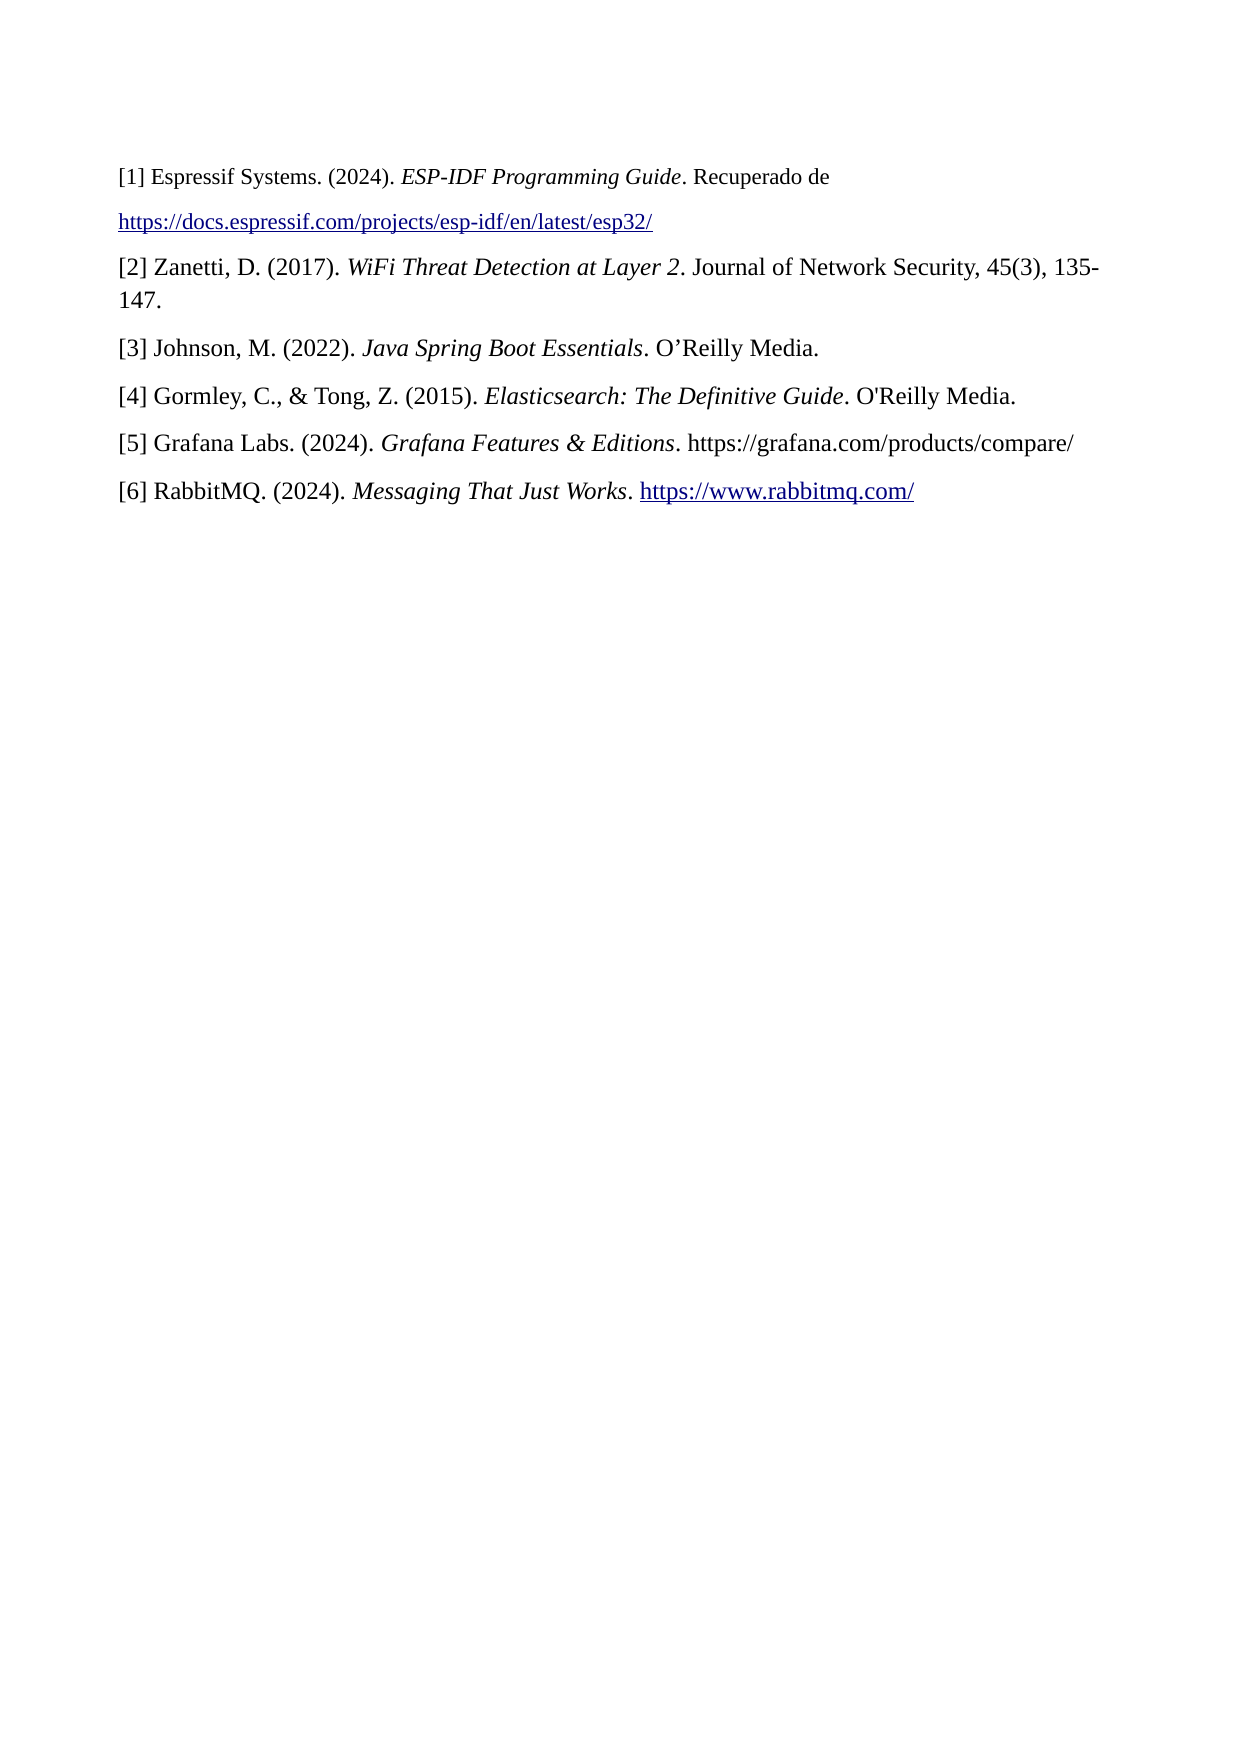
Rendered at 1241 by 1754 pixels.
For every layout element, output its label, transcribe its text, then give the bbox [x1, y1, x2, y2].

text [5] Grafana Labs. (2024). Grafana Features & Editions. https://grafana.com/products/compare/ [118, 428, 1122, 457]
text [6] RabbitMQ. (2024). Messaging That Just Works. https://www.rabbitmq.com/ [118, 476, 1122, 505]
text [4] Gormley, C., & Tong, Z. (2015). Elasticsearch: The Definitive Guide. O'Reilly Media. [118, 381, 1122, 409]
text [3] Johnson, M. (2022). Java Spring Boot Essentials. O’Reilly Media. [118, 333, 1122, 362]
text [1] Espressif Systems. (2024). ESP-IDF Programming Guide. Recuperado de [118, 163, 1122, 189]
text https://docs.espressif.com/projects/esp-idf/en/latest/esp32/ [118, 208, 1122, 234]
text [2] Zanetti, D. (2017). WiFi Threat Detection at Layer 2. Journal of Network Security, 45(3), 135-147. [118, 252, 1122, 314]
